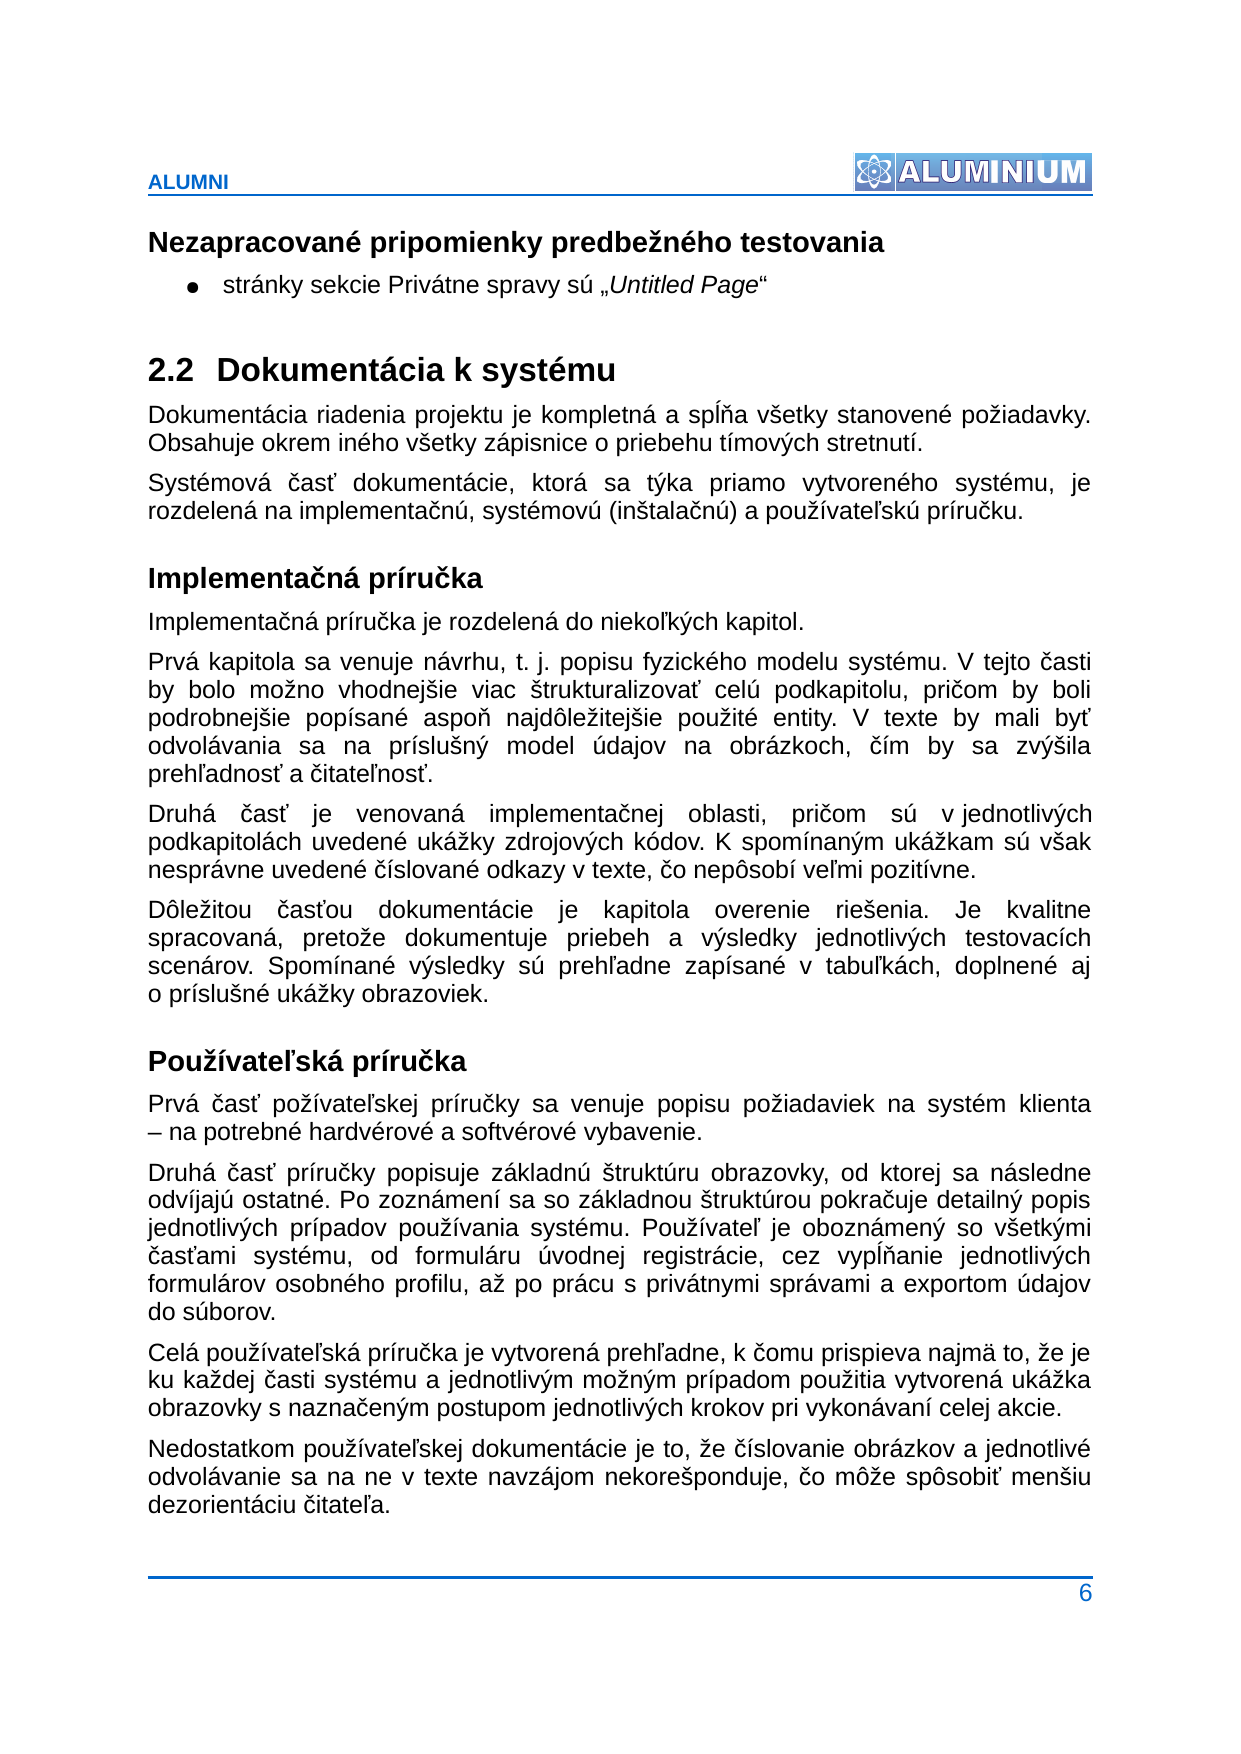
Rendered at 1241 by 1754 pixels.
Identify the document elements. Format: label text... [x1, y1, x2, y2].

text Implementačná príručka je rozdelená do niekoľkých kapitol. [148, 607, 1093, 635]
text Dôležitou časťou dokumentácie je kapitola overenie riešenia. Je kvalitne spracovaná, pretože dokumentuje priebeh a výsledky jednotlivých testovacích scenárov. Spomínané výsledky sú prehľadne zapísané v tabuľkách, doplnené aj o príslušné ukážky obrazoviek. [148, 896, 1093, 1008]
subtitle Implementačná príručka [148, 562, 1093, 595]
text Systémová časť dokumentácie, ktorá sa týka priamo vytvoreného systému, je rozdelená na implementačnú, systémovú (inštalačnú) a používateľskú príručku. [148, 469, 1093, 525]
text Prvá časť požívateľskej príručky sa venuje popisu požiadaviek na systém klienta – na potrebné hardvérové a softvérové vybavenie. [148, 1090, 1093, 1146]
list stránky sekcie Privátne spravy sú „Untitled Page“ [185, 271, 1093, 298]
text Nedostatkom používateľskej dokumentácie je to, že číslovanie obrázkov a jednotlivé odvolávanie sa na ne v texte navzájom nekorešponduje, čo môže spôsobiť menšiu dezorientáciu čitateľa. [148, 1435, 1093, 1518]
text Druhá časť je venovaná implementačnej oblasti, pričom sú v jednotlivých podkapitolách uvedené ukážky zdrojových kódov. K spomínaným ukážkam sú však nesprávne uvedené číslované odkazy v texte, čo nepôsobí veľmi pozitívne. [148, 800, 1093, 884]
text Dokumentácia riadenia projektu je kompletná a spĺňa všetky stanovené požiadavky. Obsahuje okrem iného všetky zápisnice o priebehu tímových stretnutí. [148, 401, 1093, 457]
subtitle Používateľská príručka [148, 1045, 1093, 1078]
subtitle Dokumentácia k systému [148, 351, 1093, 388]
text Druhá časť príručky popisuje základnú štruktúru obrazovky, od ktorej sa následne odvíjajú ostatné. Po zoznámení sa so základnou štruktúrou pokračuje detailný popis jednotlivých prípadov používania systému. Používateľ je oboznámený so všetkými časťami systému, od formuláru úvodnej registrácie, cez vypĺňanie jednotlivých formulárov osobného profilu, až po prácu s privátnymi správami a exportom údajov do súborov. [148, 1158, 1093, 1326]
text Prvá kapitola sa venuje návrhu, t. j. popisu fyzického modelu systému. V tejto časti by bolo možno vhodnejšie viac štrukturalizovať celú podkapitolu, pričom by boli podrobnejšie popísané aspoň najdôležitejšie použité entity. V texte by mali byť odvolávania sa na príslušný model údajov na obrázkoch, čím by sa zvýšila prehľadnosť a čitateľnosť. [148, 648, 1093, 787]
subtitle Nezapracované pripomienky predbežného testovania [148, 226, 1093, 258]
text Celá používateľská príručka je vytvorená prehľadne, k čomu prispieva najmä to, že je ku každej časti systému a jednotlivým možným prípadom použitia vytvorená ukážka obrazovky s naznačeným postupom jednotlivých krokov pri vykonávaní celej akcie. [148, 1338, 1093, 1422]
